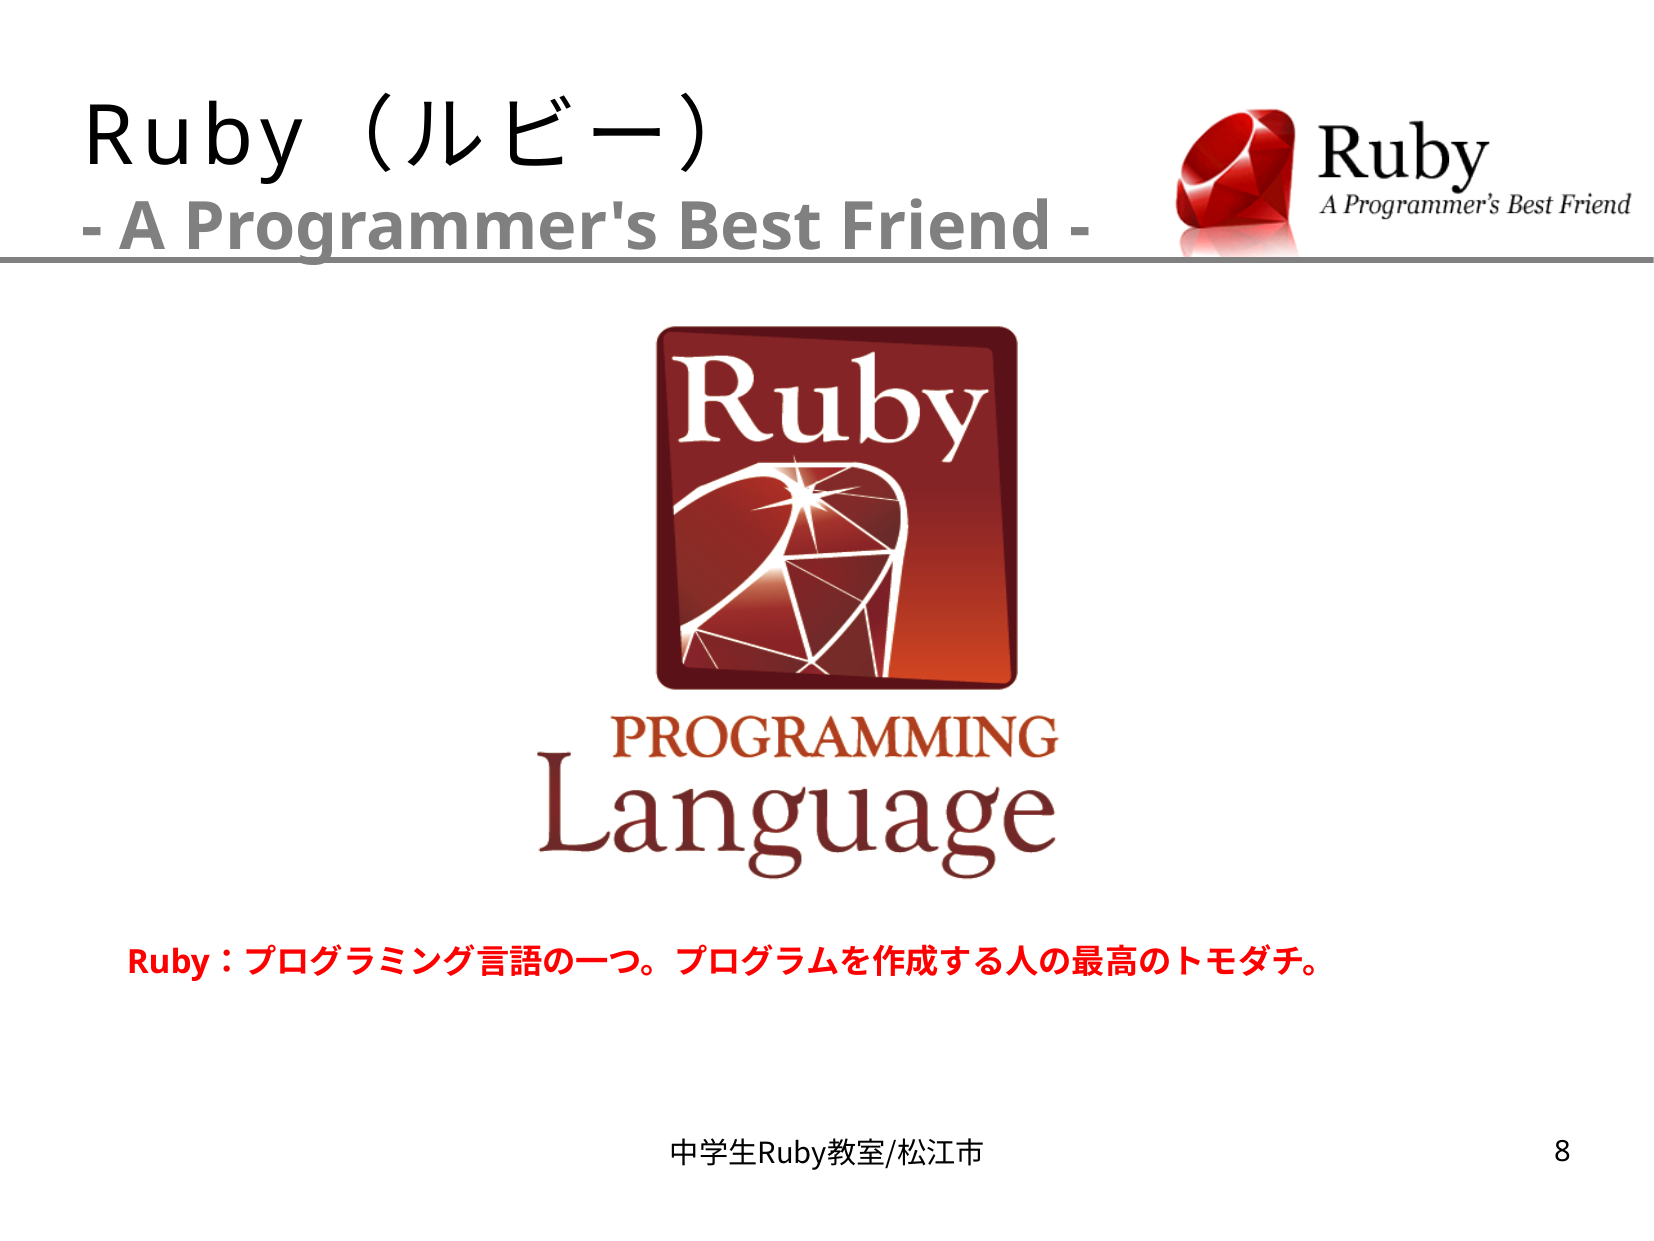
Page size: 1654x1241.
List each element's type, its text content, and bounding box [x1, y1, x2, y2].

picture [531, 314, 1063, 886]
title Ruby（ルビー） [82, 49, 1152, 171]
text_box Ruby：プログラミング言語の一つ。プログラムを作成する人の最高のトモダチ。 [112, 927, 1388, 976]
picture [1160, 82, 1654, 257]
text_box - A Programmer's Best Friend - [66, 171, 1152, 268]
